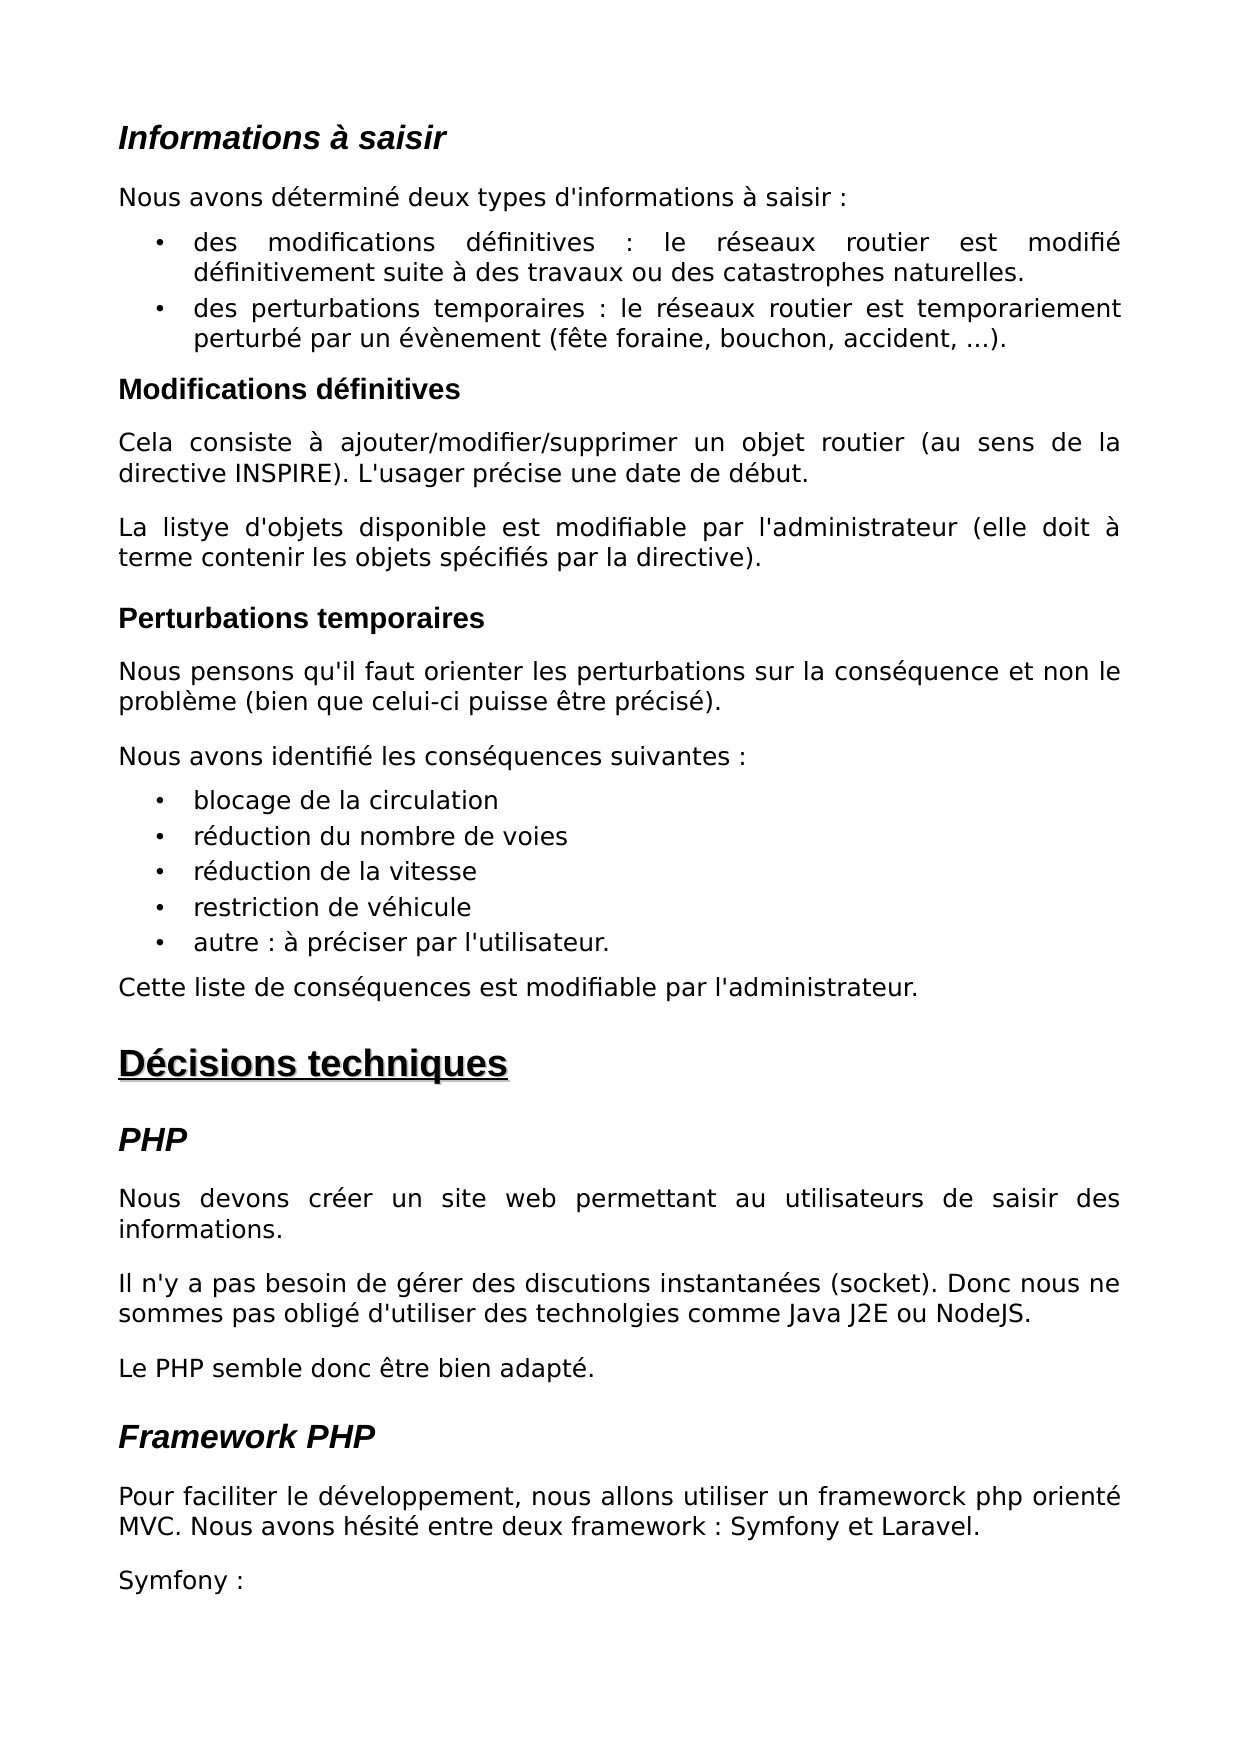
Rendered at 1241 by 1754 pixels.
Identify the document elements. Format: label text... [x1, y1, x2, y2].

subtitle Décisions techniques [118, 1040, 1122, 1084]
text Il n'y a pas besoin de gérer des discutions instantanées (socket). Donc nous ne sommes pas obligé d'utiliser des technolgies comme Java J2E ou NodeJS. [118, 1269, 1122, 1329]
text Le PHP semble donc être bien adapté. [118, 1354, 1122, 1383]
subtitle Perturbations temporaires [118, 601, 1122, 634]
list restriction de véhicule [156, 893, 1122, 922]
text Nous devons créer un site web permettant au utilisateurs de saisir des informations. [118, 1184, 1122, 1244]
text Pour faciliter le développement, nous allons utiliser un frameworck php orienté MVC. Nous avons hésité entre deux framework : Symfony et Laravel. [118, 1482, 1122, 1542]
subtitle Framework PHP [118, 1417, 1122, 1456]
text Symfony : [118, 1567, 1122, 1596]
list réduction de la vitesse [156, 857, 1122, 886]
text Nous pensons qu'il faut orienter les perturbations sur la conséquence et non le problème (bien que celui-ci puisse être précisé). [118, 657, 1122, 717]
subtitle PHP [118, 1119, 1122, 1158]
text Nous avons déterminé deux types d'informations à saisir : [118, 183, 1122, 212]
subtitle Informations à saisir [118, 118, 1122, 157]
text Nous avons identifié les conséquences suivantes : [118, 742, 1122, 771]
list autre : à préciser par l'utilisateur. [156, 928, 1122, 957]
list des perturbations temporaires : le réseaux routier est temporariement perturbé par un évènement (fête foraine, bouchon, accident, ...). [156, 294, 1122, 353]
list blocage de la circulation [156, 786, 1122, 816]
text La listye d'objets disponible est modifiable par l'administrateur (elle doit à terme contenir les objets spécifiés par la directive). [118, 513, 1122, 573]
list réduction du nombre de voies [156, 822, 1122, 851]
list des modifications définitives : le réseaux routier est modifié définitivement suite à des travaux ou des catastrophes naturelles. [156, 228, 1122, 287]
subtitle Modifications définitives [118, 372, 1122, 406]
text Cette liste de conséquences est modifiable par l'administrateur. [118, 973, 1122, 1002]
text Cela consiste à ajouter/modifier/supprimer un objet routier (au sens de la directive INSPIRE). L'usager précise une date de début. [118, 428, 1122, 488]
